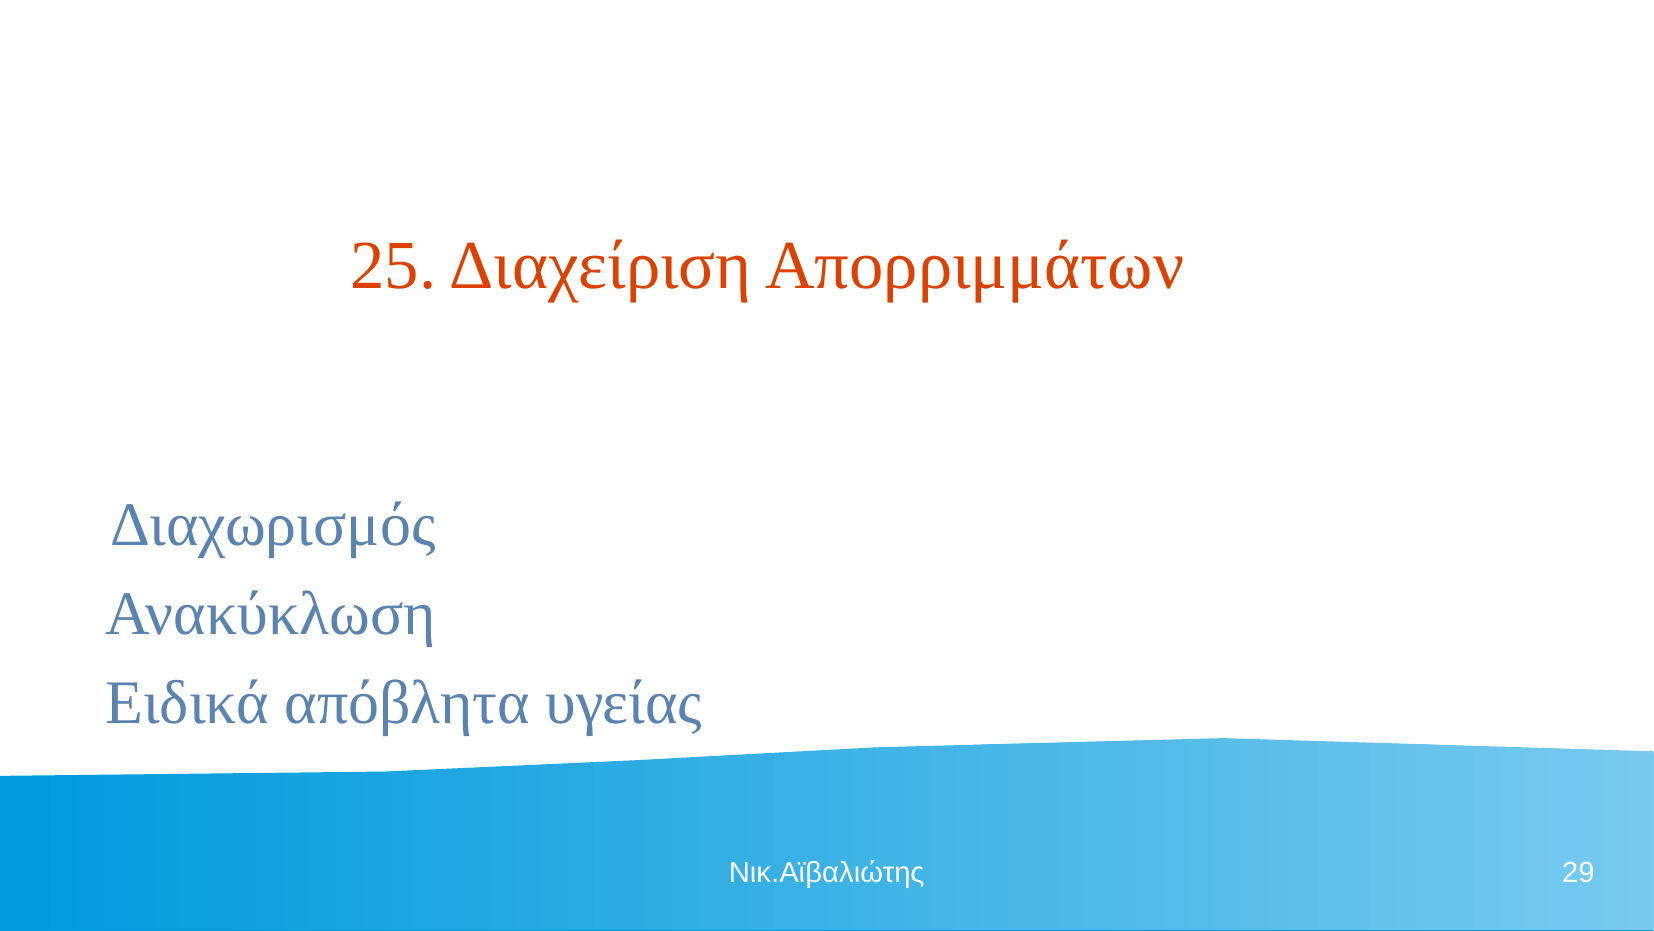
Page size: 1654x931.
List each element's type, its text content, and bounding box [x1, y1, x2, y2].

list Διαχωρισμός Ανακύκλωση Ειδικά απόβλητα υγείας [59, 413, 1595, 739]
title 25. Διαχείριση Απορριμμάτων [29, 177, 1506, 355]
